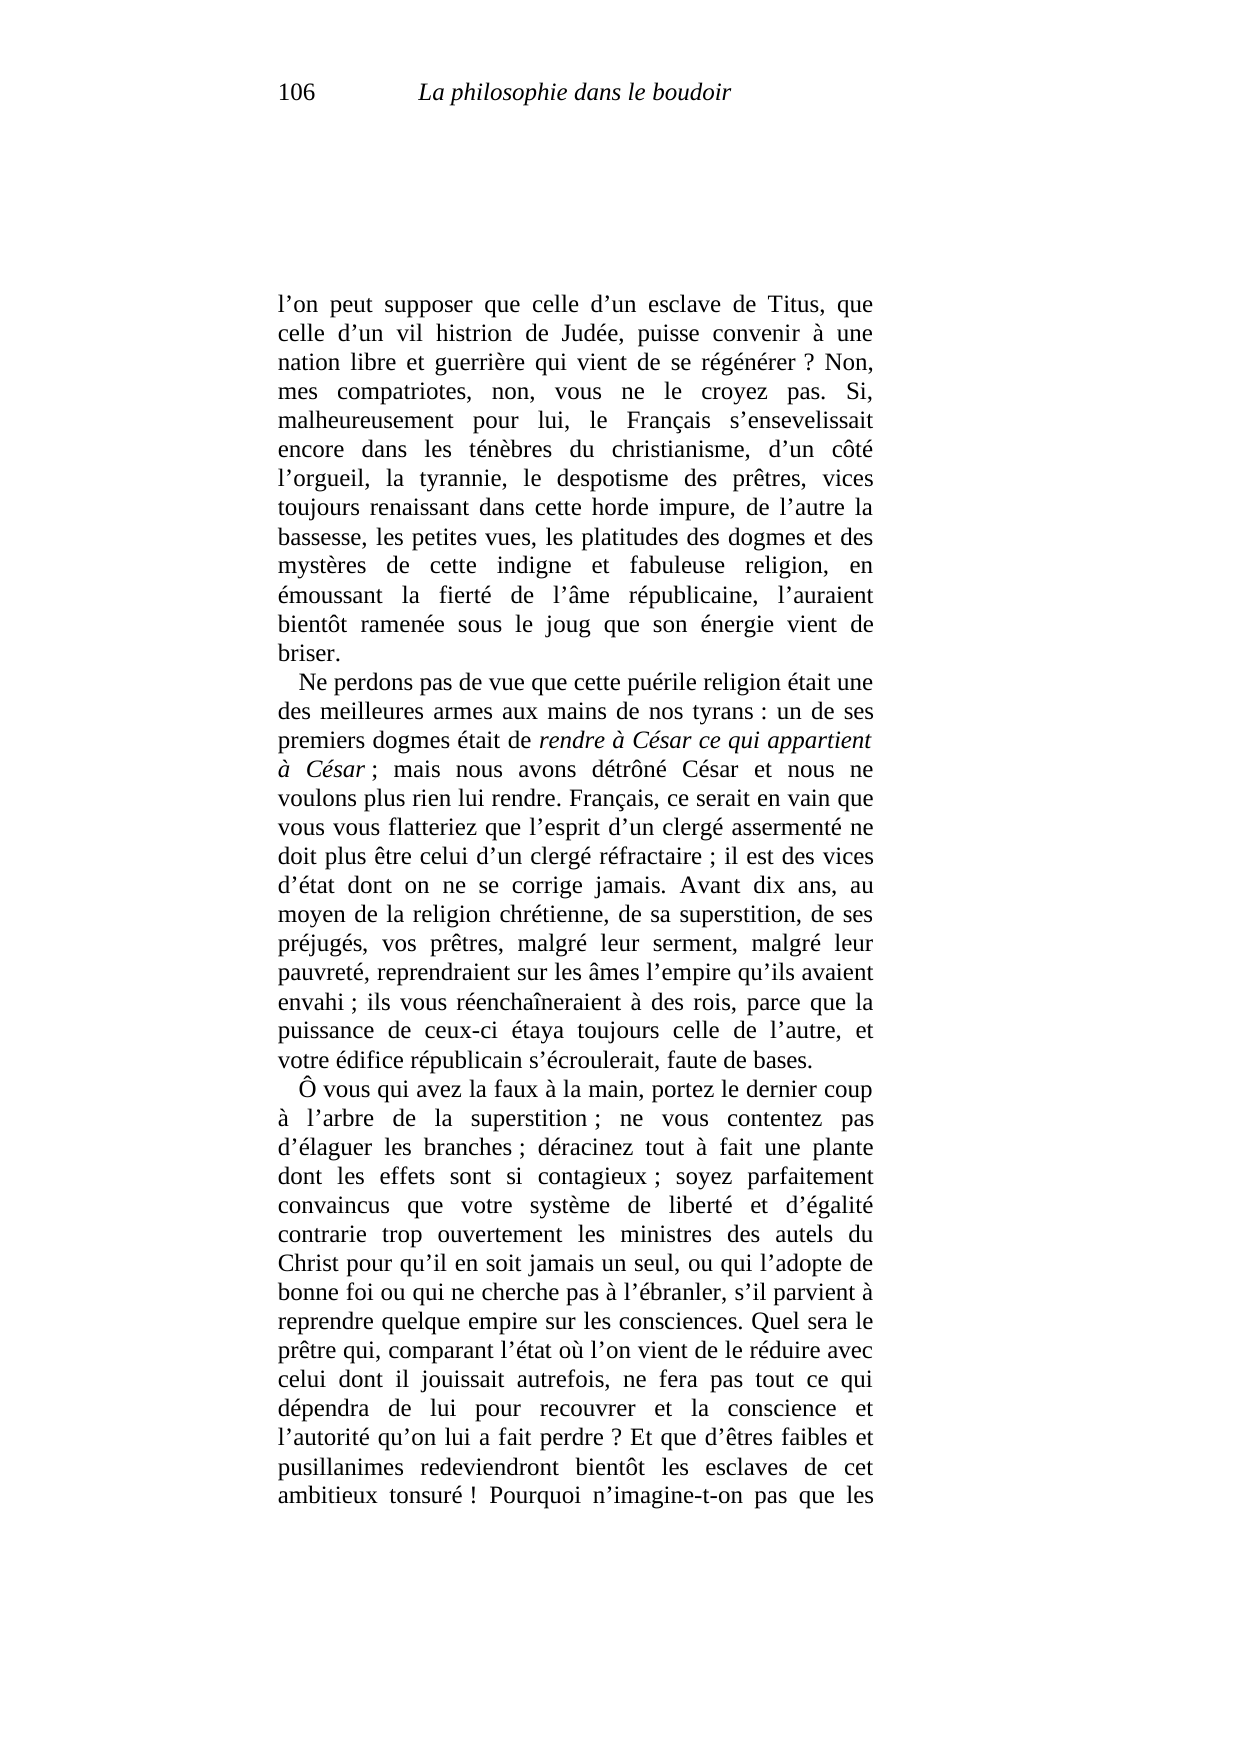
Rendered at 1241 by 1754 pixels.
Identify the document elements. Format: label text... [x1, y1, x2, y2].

text l’on peut supposer que celle d’un esclave de Titus, que celle d’un vil histrion de Judée, puisse convenir à une nation libre et guerrière qui vient de se régénérer ? Non, mes compatriotes, non, vous ne le croyez pas. Si, malheureusement pour lui, le Français s’ensevelissait encore dans les ténèbres du christianisme, d’un côté l’orgueil, la tyrannie, le despotisme des prêtres, vices toujours renaissant dans cette horde impure, de l’autre la bassesse, les petites vues, les platitudes des dogmes et des mystères de cette indigne et fabuleuse religion, en émoussant la fierté de l’âme républicaine, l’auraient bientôt ramenée sous le joug que son énergie vient de briser. [278, 289, 874, 667]
text Ô vous qui avez la faux à la main, portez le dernier coup à l’arbre de la superstition ; ne vous contentez pas d’élaguer les branches ; déracinez tout à fait une plante dont les effets sont si contagieux ; soyez parfaitement convaincus que votre système de liberté et d’égalité contrarie trop ouvertement les ministres des autels du Christ pour qu’il en soit jamais un seul, ou qui l’adopte de bonne foi ou qui ne cherche pas à l’ébranler, s’il parvient à reprendre quelque empire sur les consciences. Quel sera le prêtre qui, comparant l’état où l’on vient de le réduire avec celui dont il jouissait autrefois, ne fera pas tout ce qui dépendra de lui pour recouvrer et la conscience et l’autorité qu’on lui a fait perdre ? Et que d’êtres faibles et pusillanimes redeviendront bientôt les esclaves de cet ambitieux tonsuré ! Pourquoi n’imagine-t-on pas que les [278, 1073, 874, 1509]
text Ne perdons pas de vue que cette puérile religion était une des meilleures armes aux mains de nos tyrans : un de ses premiers dogmes était de rendre à César ce qui appartient à César ; mais nous avons détrôné César et nous ne voulons plus rien lui rendre. Français, ce serait en vain que vous vous flatteriez que l’esprit d’un clergé assermenté ne doit plus être celui d’un clergé réfractaire ; il est des vices d’état dont on ne se corrige jamais. Avant dix ans, au moyen de la religion chrétienne, de sa superstition, de ses préjugés, vos prêtres, malgré leur serment, malgré leur pauvreté, reprendraient sur les âmes l’empire qu’ils avaient envahi ; ils vous réenchaîneraient à des rois, parce que la puissance de ceux-ci étaya toujours celle de l’autre, et votre édifice républicain s’écroulerait, faute de bases. [278, 667, 874, 1073]
